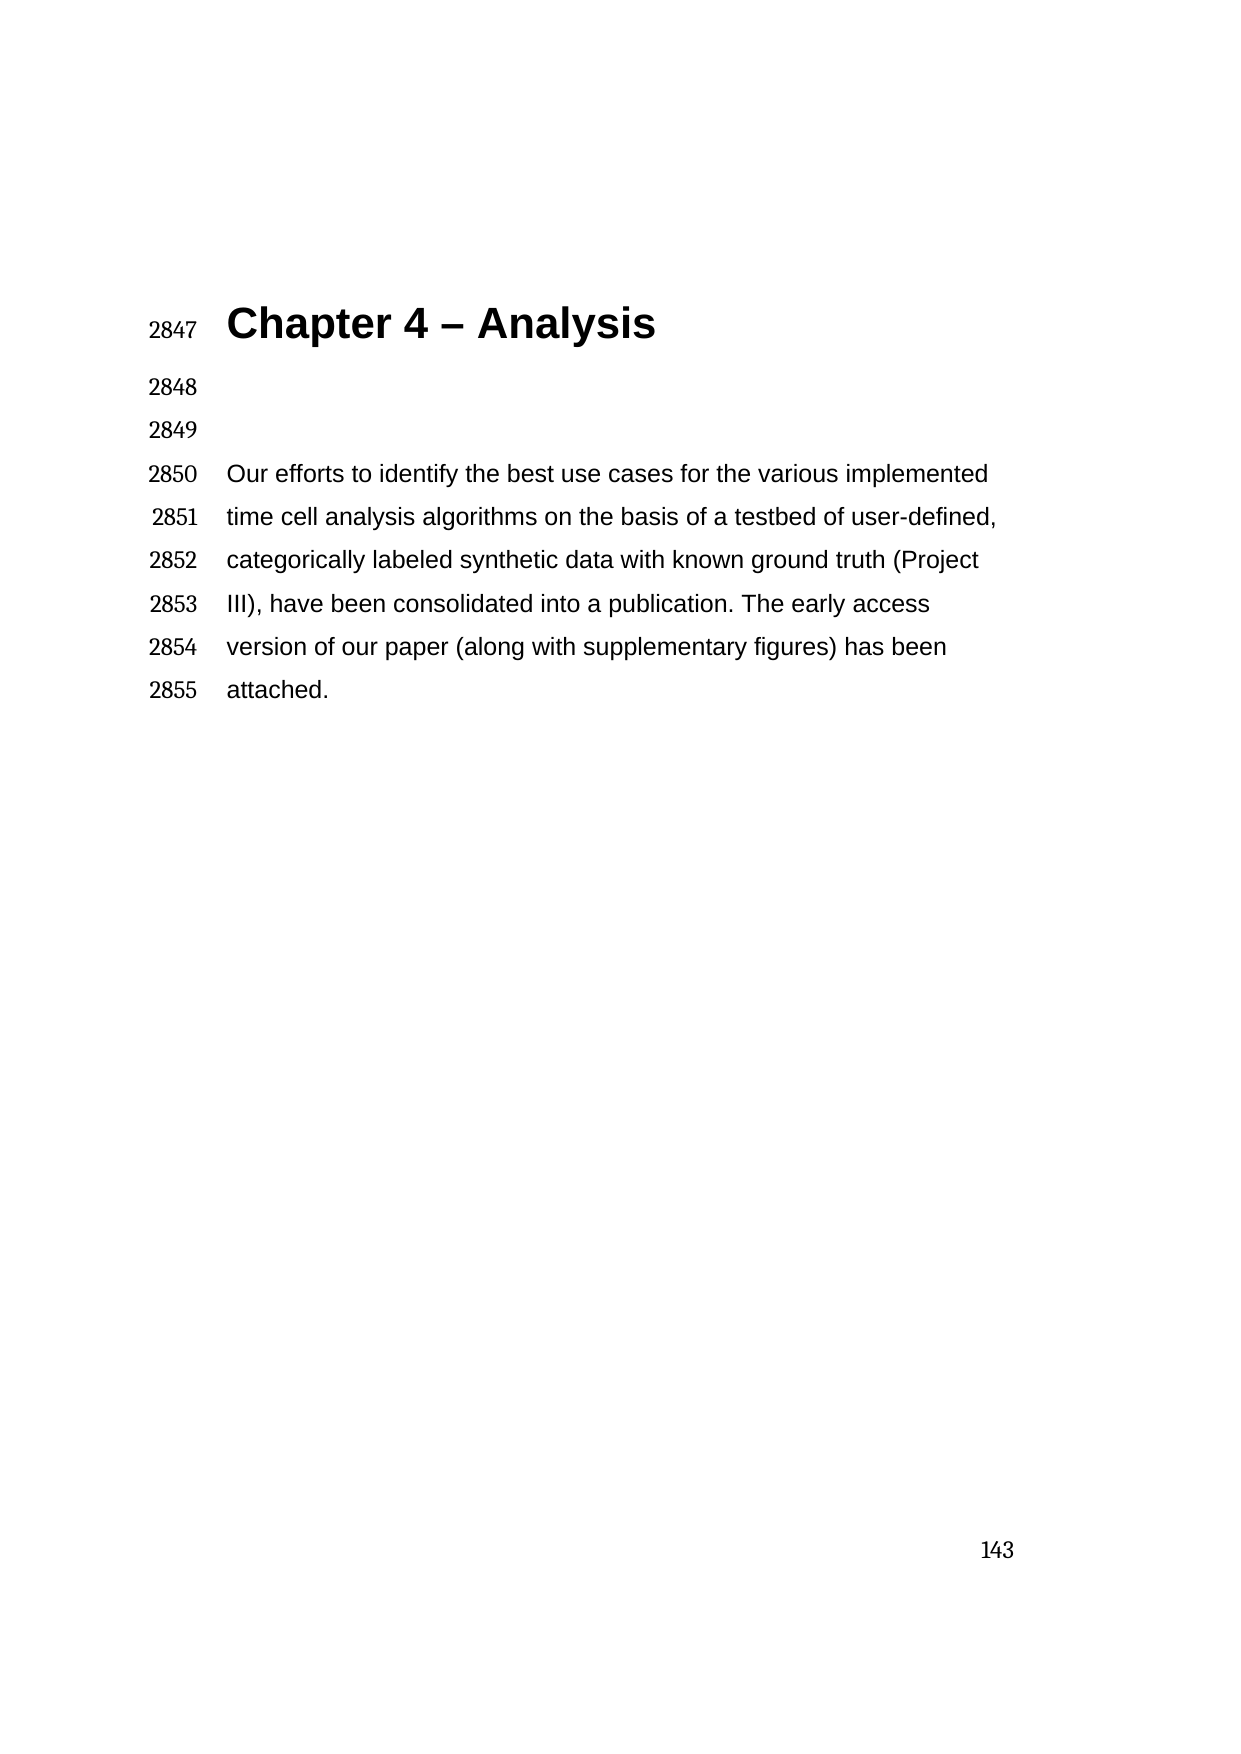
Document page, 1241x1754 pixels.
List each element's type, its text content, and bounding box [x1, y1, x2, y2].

text Our efforts to identify the best use cases for the various implemented time cell analysis algorithms on the basis of a testbed of user-defined, categorically labeled synthetic data with known ground truth (Project III), have been consolidated into a publication. The early access version of our paper (along with supplementary figures) has been attached. [226, 459, 1014, 704]
subtitle Chapter 4 – Analysis [226, 298, 1014, 348]
